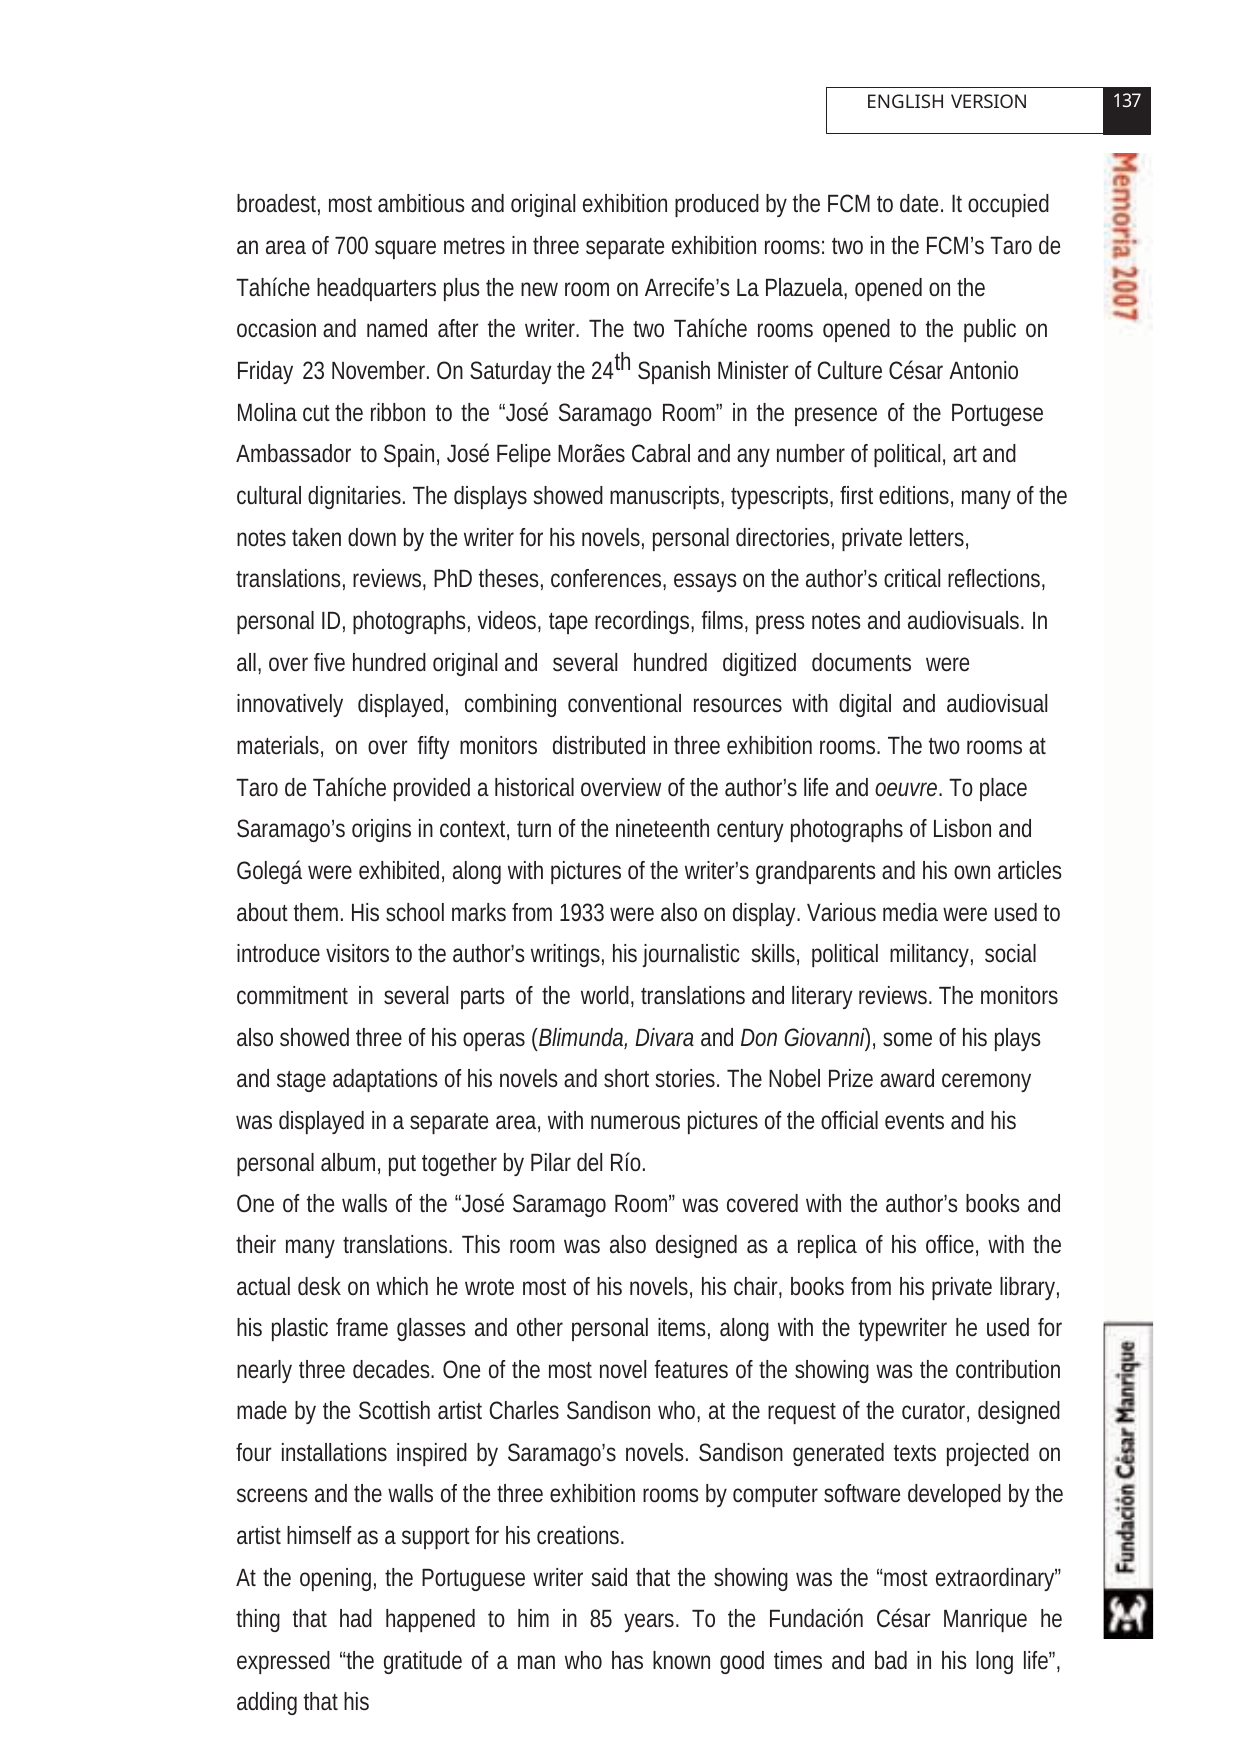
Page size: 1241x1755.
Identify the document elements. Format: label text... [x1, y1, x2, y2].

text broadest, most ambitious and original exhibition produced by the FCM to date. It occupied an area of 700 square metres in three separate exhibition rooms: two in the FCM’s Taro de Tahíche headquarters plus the new room on Arrecife’s La Plazuela, opened on the occasion and named after the writer. The two Tahíche rooms opened to the public on Friday 23 November. On Saturday the 24th Spanish Minister of Culture César Antonio Molina cut the ribbon to the “José Saramago Room” in the presence of the Portugese Ambassador to Spain, José Felipe Morães Cabral and any number of political, art and cultural dignitaries. The displays showed manuscripts, typescripts, first editions, many of the notes taken down by the writer for his novels, personal directories, private letters, translations, reviews, PhD theses, conferences, essays on the author’s critical reflections, personal ID, photographs, videos, tape recordings, films, press notes and audiovisuals. In all, over five hundred original and several hundred digitized documents were innovatively displayed, combining conventional resources with digital and audiovisual materials, on over fifty monitors distributed in three exhibition rooms. The two rooms at Taro de Tahíche provided a historical overview of the author’s life and oeuvre. To place Saramago’s origins in context, turn of the nineteenth century photographs of Lisbon and Golegá were exhibited, along with pictures of the writer’s grandparents and his own articles about them. His school marks from 1933 were also on display. Various media were used to introduce visitors to the author’s writings, his journalistic skills, political militancy, social commitment in several parts of the world, translations and literary reviews. The monitors also showed three of his operas (Blimunda, Divara and Don Giovanni), some of his plays and stage adaptations of his novels and short stories. The Nobel Prize award ceremony was displayed in a separate area, with numerous pictures of the official events and his personal album, put together by Pilar del Río. [236, 176, 1072, 1176]
text At the opening, the Portuguese writer said that the showing was the “most extraordinary” thing that had happened to him in 85 years. To the Fundación César Manrique he expressed “the gratitude of a man who has known good times and bad in his long life”, adding that his [236, 1563, 1064, 1716]
text One of the walls of the “José Saramago Room” was covered with the author’s books and their many translations. This room was also designed as a replica of his office, with the actual desk on which he wrote most of his novels, his chair, books from his private library, his plastic frame glasses and other personal items, along with the typewriter he used for nearly three decades. One of the most novel features of the showing was the contribution made by the Scottish artist Charles Sandison who, at the request of the curator, designed four installations inspired by Saramago’s novels. Sandison generated texts projected on screens and the walls of the three exhibition rooms by computer software developed by the artist himself as a support for his creations. [236, 1189, 1064, 1549]
